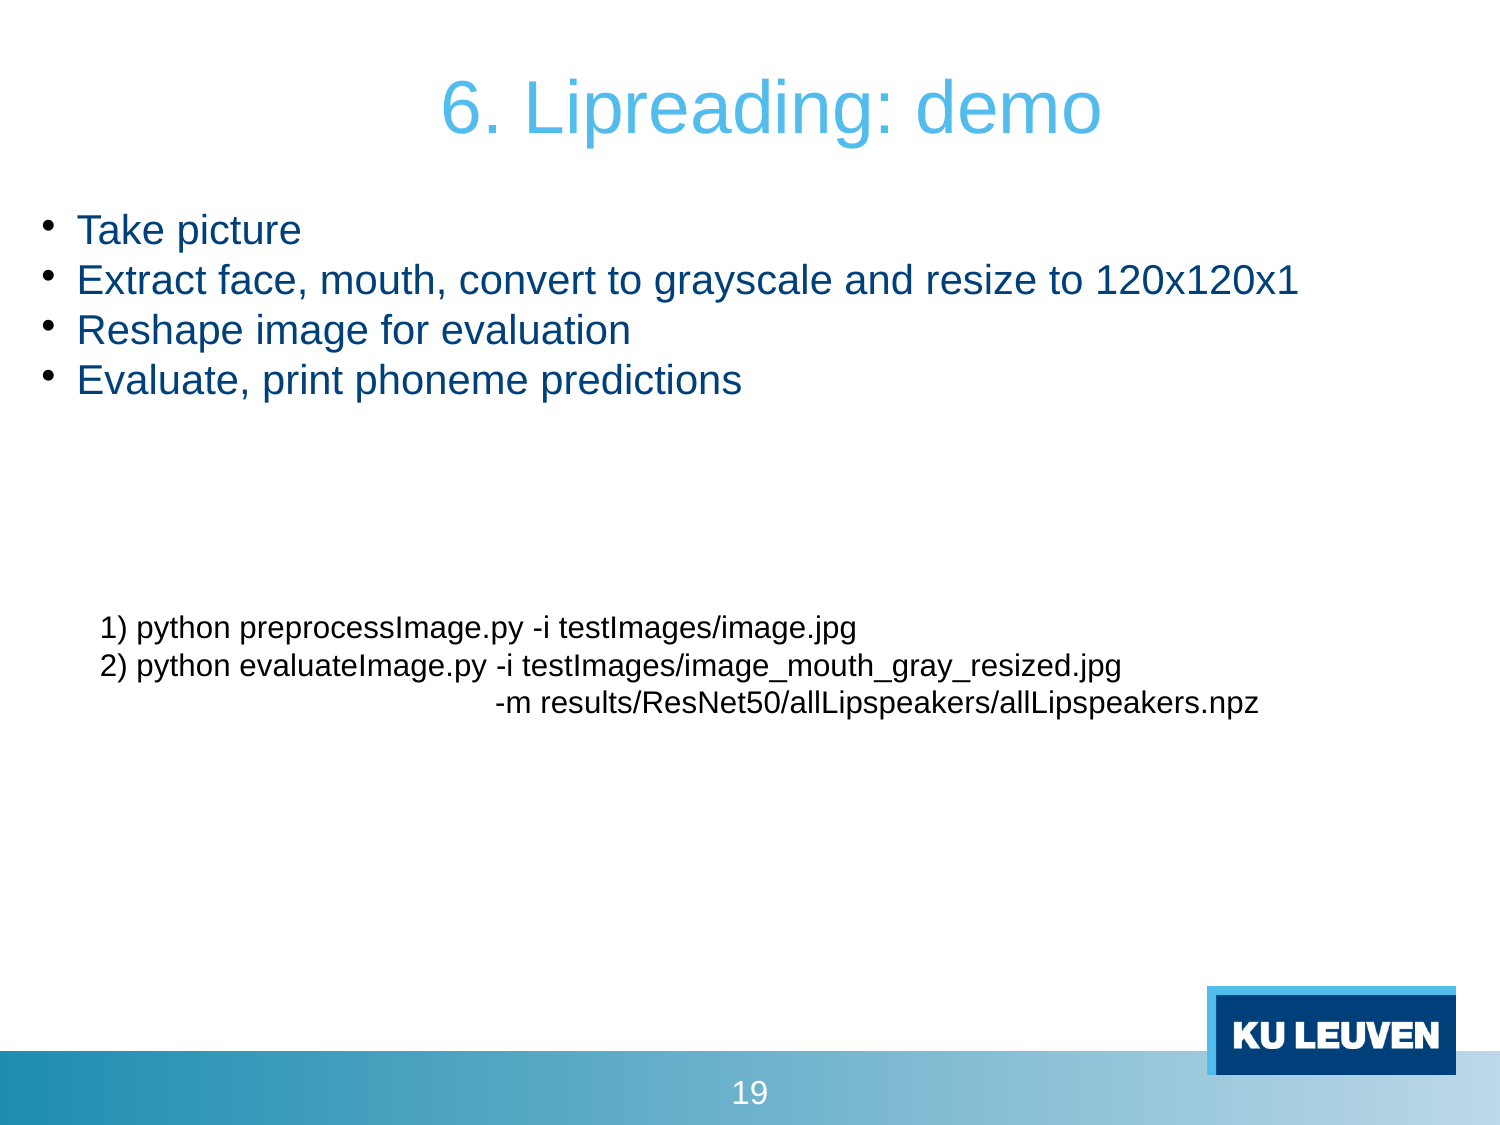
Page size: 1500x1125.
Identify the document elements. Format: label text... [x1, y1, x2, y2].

text_box [0, 1051, 1500, 1125]
picture [1207, 986, 1456, 1051]
text_box 1) python preprocessImage.py -i testImages/image.jpg 2) python evaluateImage.py -i testImages/image_mouth_gray_resized.jpg -m results/ResNet50/allLipspeakers/allLipspeakers.npz [85, 600, 1483, 741]
text_box 6. Lipreading: demo [88, 29, 1456, 158]
text_box Take picture Extract face, mouth, convert to grayscale and resize to 120x120x1 Reshape image for evaluation Evaluate, print phoneme predictions [41, 158, 1483, 945]
